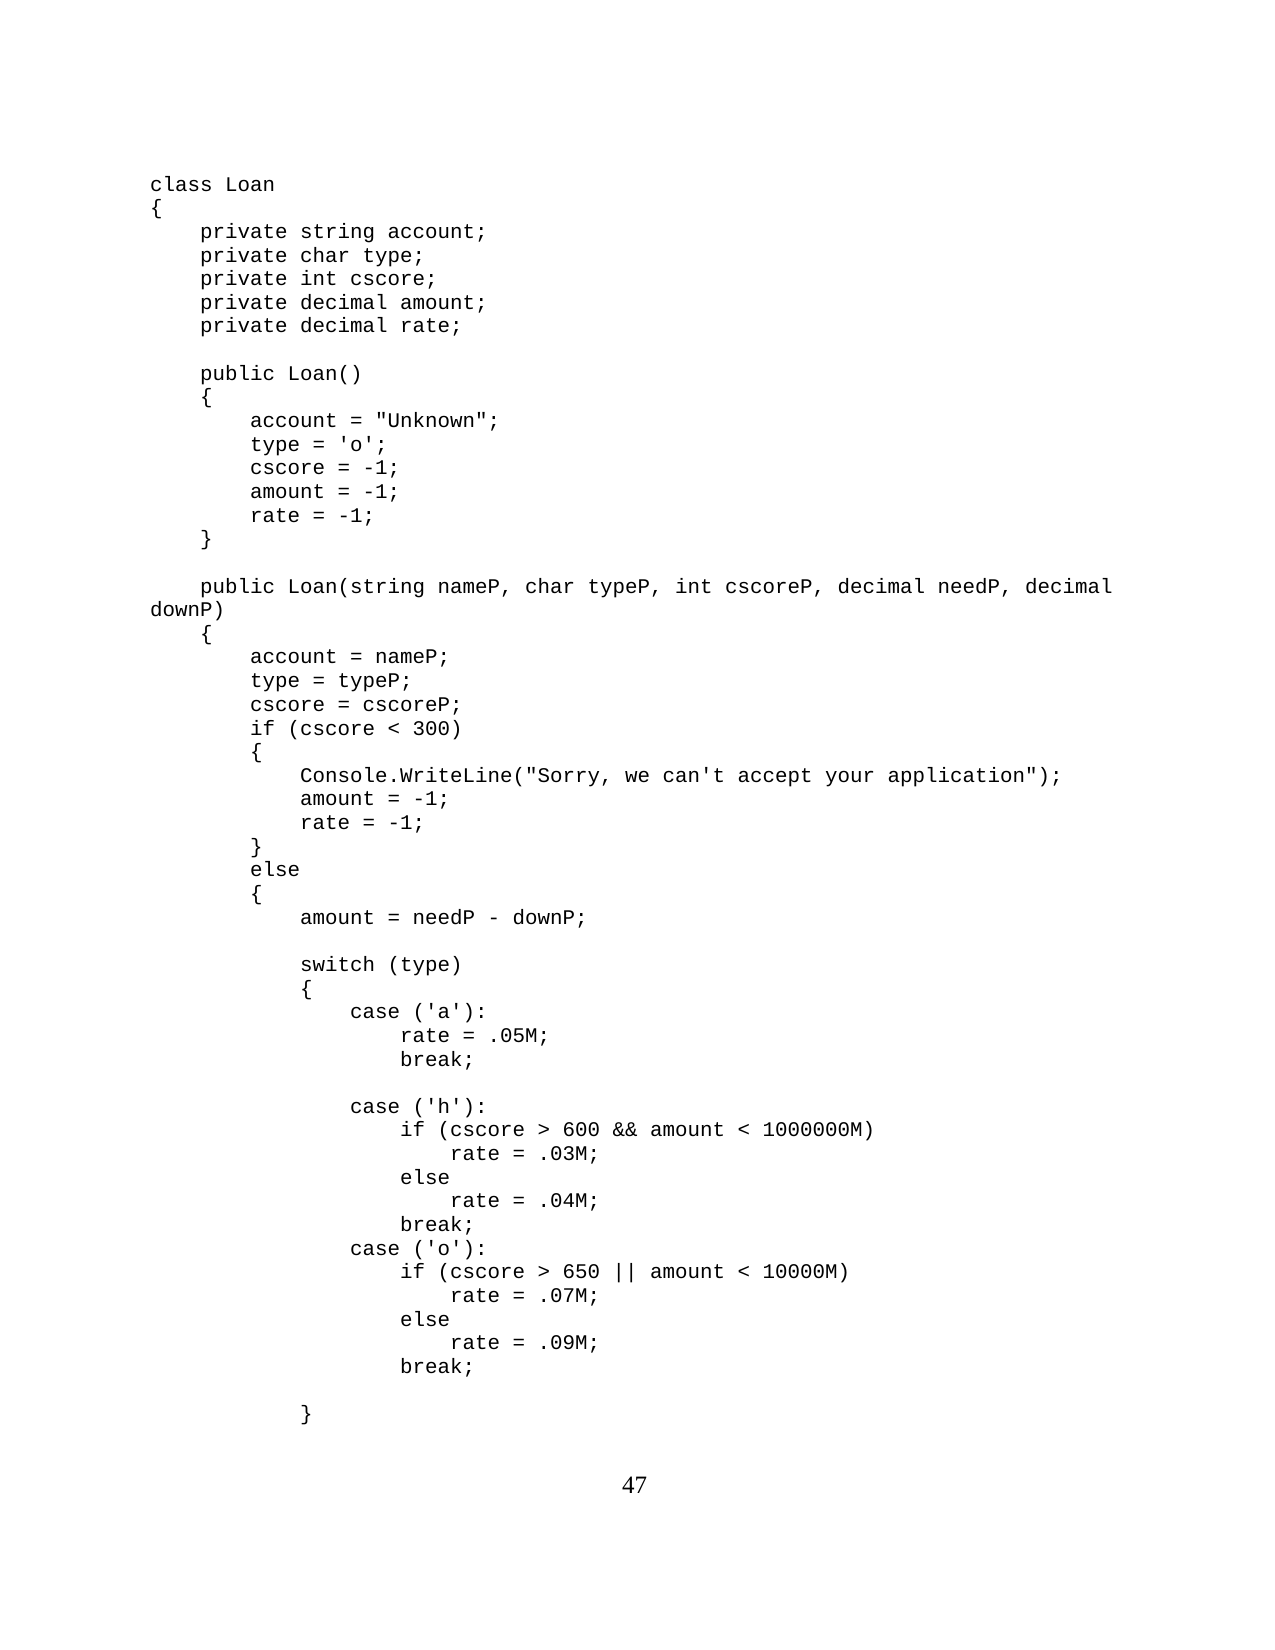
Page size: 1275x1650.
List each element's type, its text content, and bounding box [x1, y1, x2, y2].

text account = "Unknown"; [150, 410, 1125, 434]
text if (cscore > 600 && amount < 1000000M) [150, 1119, 1125, 1143]
text rate = .07M; [150, 1285, 1125, 1309]
text public Loan(string nameP, char typeP, int cscoreP, decimal needP, decimal downP) [150, 576, 1125, 623]
text amount = -1; [150, 481, 1125, 505]
text public Loan() [150, 363, 1125, 386]
text rate = .09M; [150, 1332, 1125, 1356]
text case ('o'): [150, 1238, 1125, 1261]
text break; [150, 1048, 1125, 1072]
text { [150, 741, 1125, 765]
text if (cscore < 300) [150, 717, 1125, 741]
text break; [150, 1214, 1125, 1238]
text rate = .05M; [150, 1025, 1125, 1048]
text cscore = cscoreP; [150, 694, 1125, 717]
text } [150, 528, 1125, 552]
text { [150, 197, 1125, 221]
text rate = -1; [150, 505, 1125, 528]
text cscore = -1; [150, 457, 1125, 481]
text } [150, 836, 1125, 859]
text break; [150, 1356, 1125, 1379]
text else [150, 859, 1125, 883]
text rate = .03M; [150, 1143, 1125, 1167]
text rate = -1; [150, 812, 1125, 836]
text else [150, 1309, 1125, 1332]
text amount = needP - downP; [150, 907, 1125, 930]
text { [150, 978, 1125, 1001]
text Console.WriteLine("Sorry, we can't accept your application"); [150, 765, 1125, 788]
text { [150, 623, 1125, 647]
text } [150, 1403, 1125, 1427]
text case ('a'): [150, 1001, 1125, 1025]
text private string account; [150, 221, 1125, 244]
text amount = -1; [150, 788, 1125, 812]
text private int cscore; [150, 268, 1125, 292]
text private char type; [150, 244, 1125, 268]
text account = nameP; [150, 647, 1125, 670]
text case ('h'): [150, 1096, 1125, 1119]
text else [150, 1167, 1125, 1190]
text private decimal amount; [150, 292, 1125, 316]
text { [150, 883, 1125, 907]
text type = 'o'; [150, 434, 1125, 457]
text private decimal rate; [150, 316, 1125, 339]
text { [150, 386, 1125, 410]
text class Loan [150, 174, 1125, 197]
text type = typeP; [150, 670, 1125, 694]
text rate = .04M; [150, 1190, 1125, 1214]
text if (cscore > 650 || amount < 10000M) [150, 1261, 1125, 1285]
text switch (type) [150, 954, 1125, 978]
